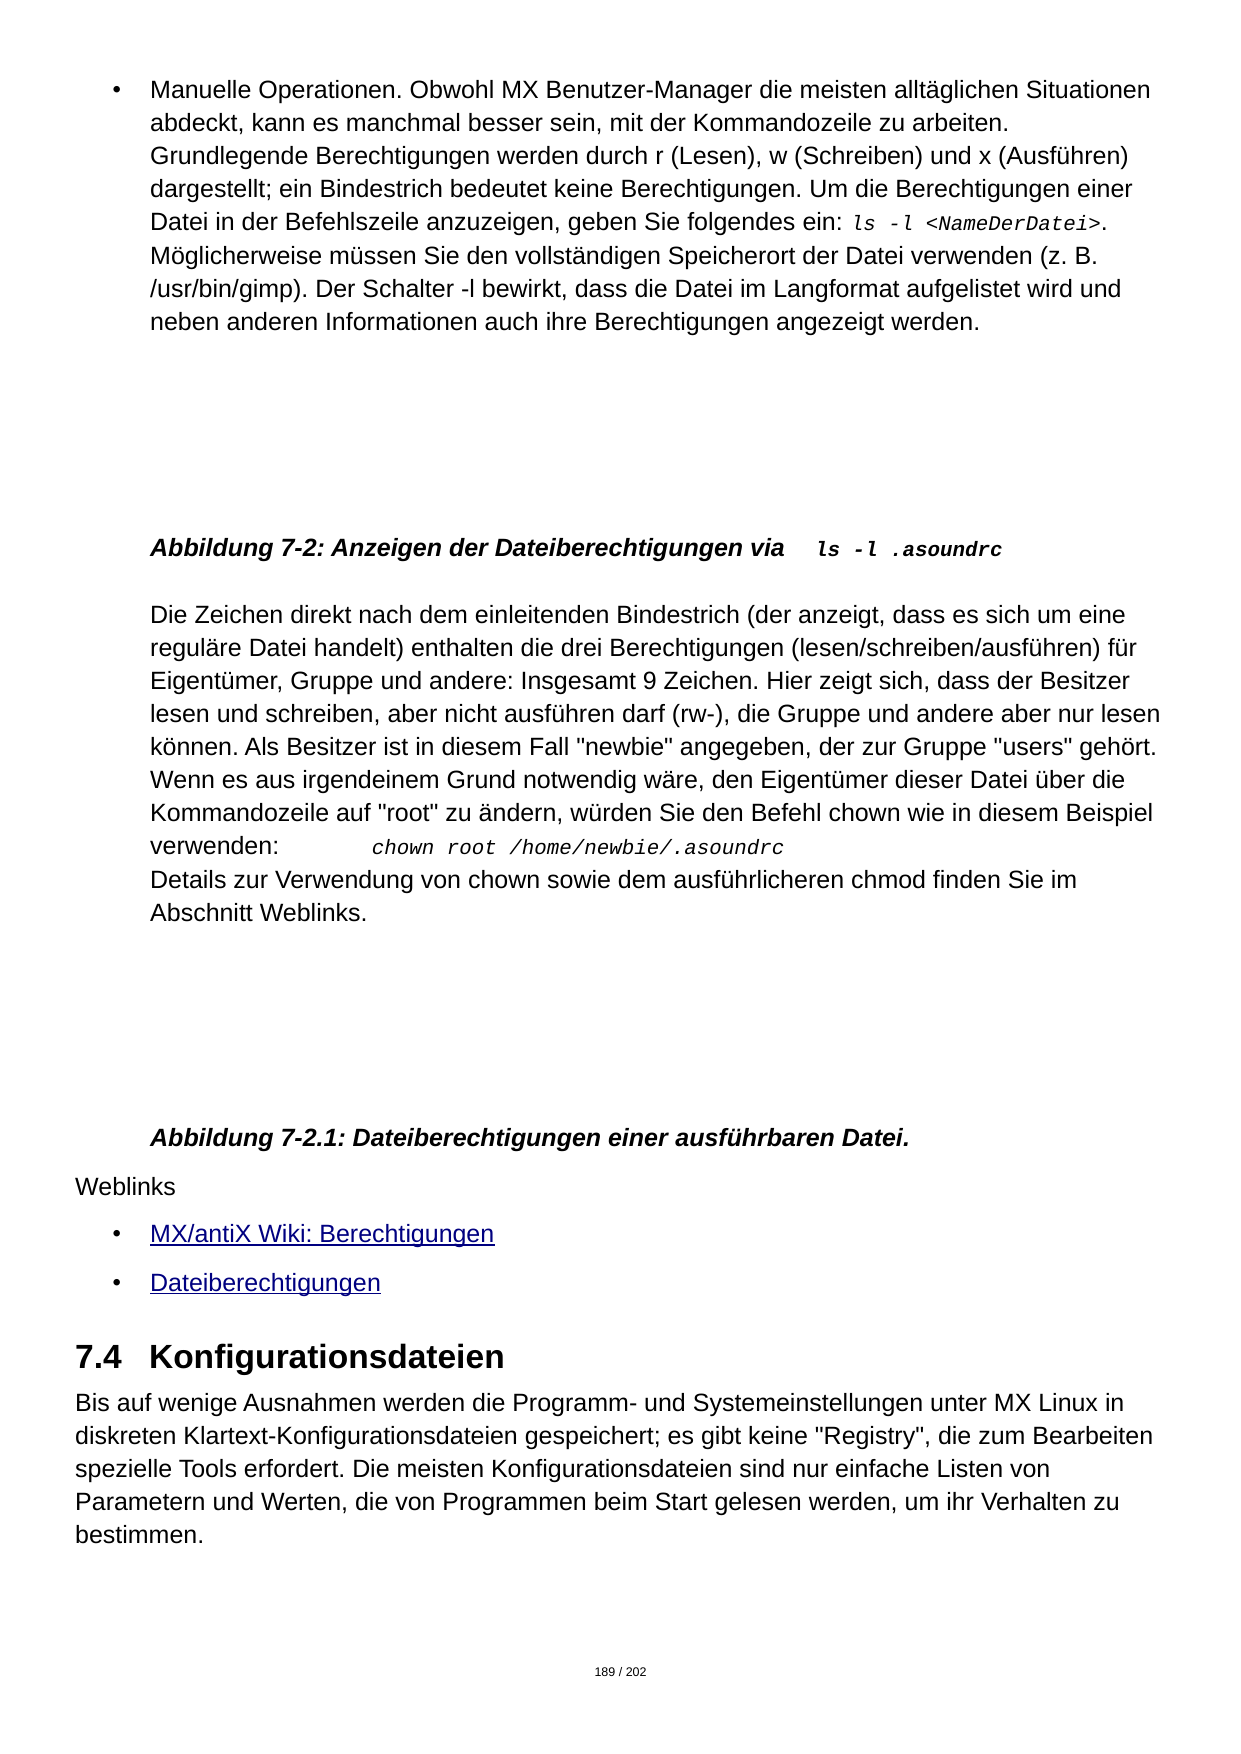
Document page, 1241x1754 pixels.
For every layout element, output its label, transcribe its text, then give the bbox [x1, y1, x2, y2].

text Bis auf wenige Ausnahmen werden die Programm- und Systemeinstellungen unter MX Linux in diskreten Klartext-Konfigurationsdateien gespeichert; es gibt keine "Registry", die zum Bearbeiten spezielle Tools erfordert. Die meisten Konfigurationsdateien sind nur einfache Listen von Parametern und Werten, die von Programmen beim Start gelesen werden, um ihr Verhalten zu bestimmen. [75, 1388, 1166, 1548]
subtitle Konfigurationsdateien [75, 1337, 1166, 1375]
text Weblinks [75, 1171, 1166, 1200]
list MX/antiX Wiki: Berechtigungen [112, 1219, 1166, 1248]
list Manuelle Operationen. Obwohl MX Benutzer-Manager die meisten alltäglichen Situationen abdeckt, kann es manchmal besser sein, mit der Kommandozeile zu arbeiten. Grundlegende Berechtigungen werden durch r (Lesen), w (Schreiben) und x (Ausführen) dargestellt; ein Bindestrich bedeutet keine Berechtigungen. Um die Berechtigungen einer Datei in der Befehlszeile anzuzeigen, geben Sie folgendes ein: ls -l <NameDerDatei>. Möglicherweise müssen Sie den vollständigen Speicherort der Datei verwenden (z. B. /usr/bin/gimp). Der Schalter -l bewirkt, dass die Datei im Langformat aufgelistet wird und neben anderen Informationen auch ihre Berechtigungen angezeigt werden. Abbildung 7-2: Anzeigen der Dateiberechtigungen via ls -l .asoundrc Die Zeichen direkt nach dem einleitenden Bindestrich (der anzeigt, dass es sich um eine reguläre Datei handelt) enthalten die drei Berechtigungen (lesen/schreiben/ausführen) für Eigentümer, Gruppe und andere: Insgesamt 9 Zeichen. Hier zeigt sich, dass der Besitzer lesen und schreiben, aber nicht ausführen darf (rw-), die Gruppe und andere aber nur lesen können. Als Besitzer ist in diesem Fall "newbie" angegeben, der zur Gruppe "users" gehört. Wenn es aus irgendeinem Grund notwendig wäre, den Eigentümer dieser Datei über die Kommandozeile auf "root" zu ändern, würden Sie den Befehl chown wie in diesem Beispiel verwenden: chown root /home/newbie/.asoundrc Details zur Verwendung von chown sowie dem ausführlicheren chmod finden Sie im Abschnitt Weblinks. Abbildung 7-2.1: Dateiberechtigungen einer ausführbaren Datei. [112, 75, 1166, 1152]
list Dateiberechtigungen [112, 1268, 1166, 1296]
